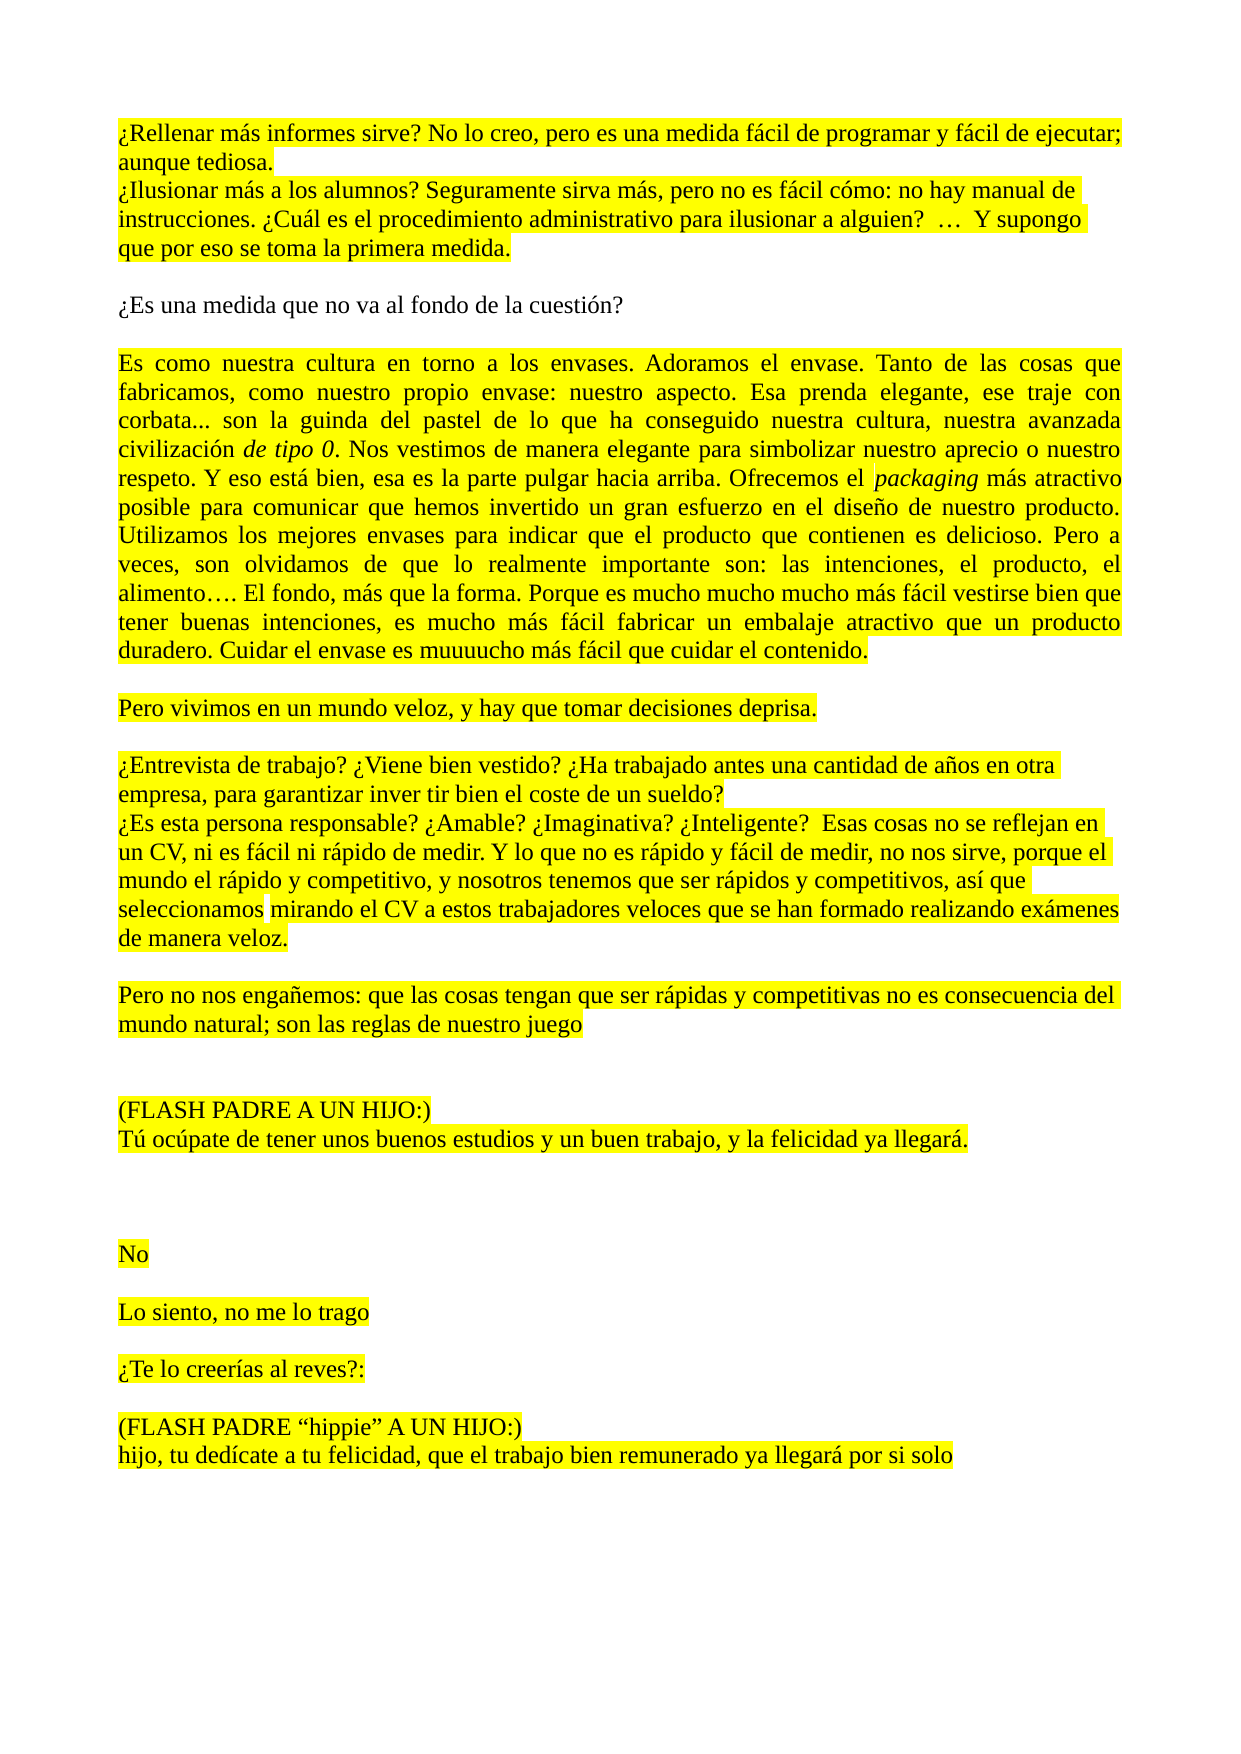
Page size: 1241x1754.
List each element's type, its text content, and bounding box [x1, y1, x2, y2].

text ¿Entrevista de trabajo? ¿Viene bien vestido? ¿Ha trabajado antes una cantidad de años en otra empresa, para garantizar inver tir bien el coste de un sueldo? [118, 751, 1122, 808]
text Es como nuestra cultura en torno a los envases. Adoramos el envase. Tanto de las cosas que fabricamos, como nuestro propio envase: nuestro aspecto. Esa prenda elegante, ese traje con corbata... son la guinda del pastel de lo que ha conseguido nuestra cultura, nuestra avanzada civilización de tipo 0. Nos vestimos de manera elegante para simbolizar nuestro aprecio o nuestro respeto. Y eso está bien, esa es la parte pulgar hacia arriba. Ofrecemos el packaging más atractivo posible para comunicar que hemos invertido un gran esfuerzo en el diseño de nuestro producto. Utilizamos los mejores envases para indicar que el producto que contienen es delicioso. Pero a veces, son olvidamos de que lo realmente importante son: las intenciones, el producto, el alimento…. El fondo, más que la forma. Porque es mucho mucho mucho más fácil vestirse bien que tener buenas intenciones, es mucho más fácil fabricar un embalaje atractivo que un producto duradero. Cuidar el envase es muuuucho más fácil que cuidar el contenido. [118, 348, 1122, 664]
text Tú ocúpate de tener unos buenos estudios y un buen trabajo, y la felicidad ya llegará. [118, 1124, 1122, 1153]
text ¿Es esta persona responsable? ¿Amable? ¿Imaginativa? ¿Inteligente? Esas cosas no se reflejan en un CV, ni es fácil ni rápido de medir. Y lo que no es rápido y fácil de medir, no nos sirve, porque el mundo el rápido y competitivo, y nosotros tenemos que ser rápidos y competitivos, así que seleccionamos mirando el CV a estos trabajadores veloces que se han formado realizando exámenes de manera veloz. [118, 808, 1122, 952]
text ¿Ilusionar más a los alumnos? Seguramente sirva más, pero no es fácil cómo: no hay manual de instrucciones. ¿Cuál es el procedimiento administrativo para ilusionar a alguien? … Y supongo que por eso se toma la primera medida. [118, 176, 1122, 262]
text ¿Es una medida que no va al fondo de la cuestión? [118, 291, 1122, 319]
text (FLASH PADRE A UN HIJO:) [118, 1096, 1122, 1124]
text Lo siento, no me lo trago [118, 1297, 1122, 1326]
text ¿Te lo creerías al reves?: [118, 1354, 1122, 1383]
text (FLASH PADRE “hippie” A UN HIJO:) [118, 1412, 1122, 1441]
text hijo, tu dedícate a tu felicidad, que el trabajo bien remunerado ya llegará por si solo [118, 1441, 1122, 1469]
text No [118, 1239, 1122, 1268]
text Pero vivimos en un mundo veloz, y hay que tomar decisiones deprisa. [118, 693, 1122, 722]
text Pero no nos engañemos: que las cosas tengan que ser rápidas y competitivas no es consecuencia del mundo natural; son las reglas de nuestro juego [118, 981, 1122, 1038]
text ¿Rellenar más informes sirve? No lo creo, pero es una medida fácil de programar y fácil de ejecutar; aunque tediosa. [118, 118, 1122, 176]
